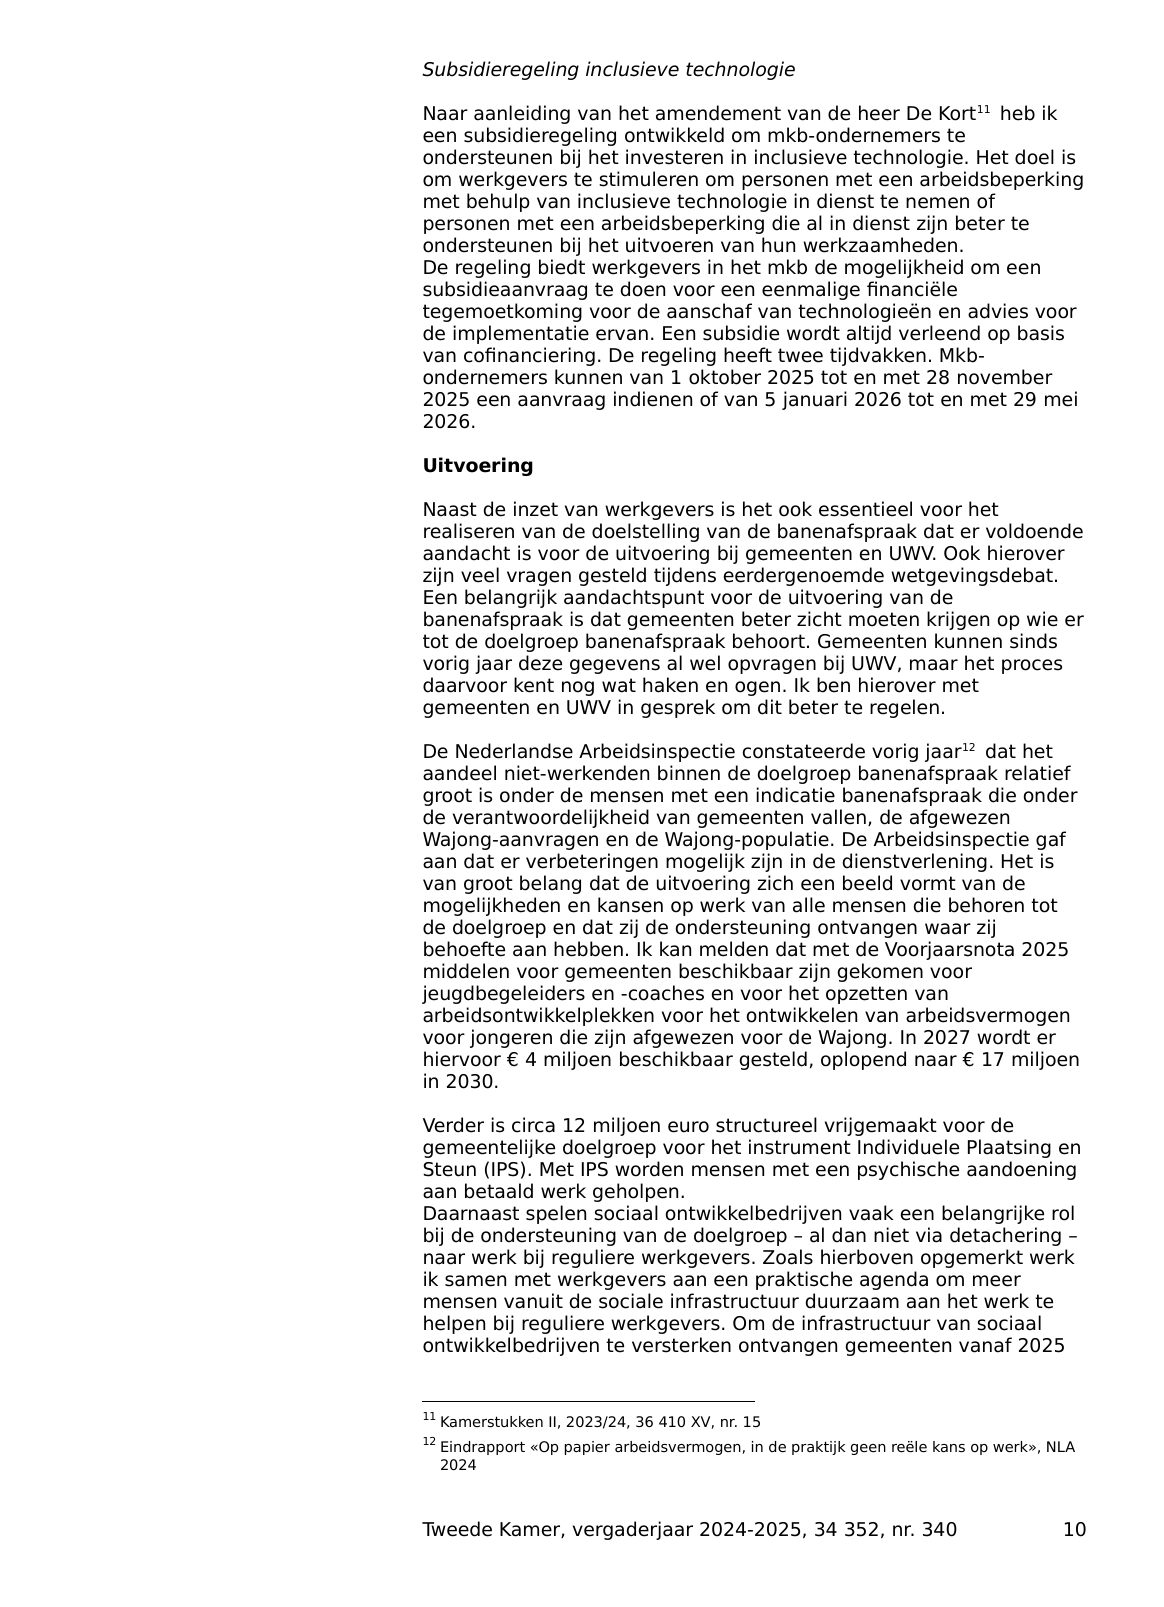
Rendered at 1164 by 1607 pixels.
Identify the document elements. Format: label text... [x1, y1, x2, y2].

text Kamerstukken II, 2023/24, 36 410 XV, nr. 15 [422, 1410, 1087, 1432]
text De Nederlandse Arbeidsinspectie constateerde vorig jaar dat het aandeel niet-werkenden binnen de doelgroep banenafspraak relatief groot is onder de mensen met een indicatie banenafspraak die onder de verantwoordelijkheid van gemeenten vallen, de afgewezen Wajong-aanvragen en de Wajong-populatie. De Arbeidsinspectie gaf aan dat er verbeteringen mogelijk zijn in de dienstverlening. Het is van groot belang dat de uitvoering zich een beeld vormt van de mogelijkheden en kansen op werk van alle mensen die behoren tot de doelgroep en dat zij de ondersteuning ontvangen waar zij behoefte aan hebben. Ik kan melden dat met de Voorjaarsnota 2025 middelen voor gemeenten beschikbaar zijn gekomen voor jeugdbegeleiders en -coaches en voor het opzetten van arbeidsontwikkelplekken voor het ontwikkelen van arbeidsvermogen voor jongeren die zijn afgewezen voor de Wajong. In 2027 wordt er hiervoor € 4 miljoen beschikbaar gesteld, oplopend naar € 17 miljoen in 2030. [422, 741, 1087, 1093]
subtitle Uitvoering [422, 455, 1087, 477]
subtitle Subsidieregeling inclusieve technologie [422, 59, 1087, 81]
text Naast de inzet van werkgevers is het ook essentieel voor het realiseren van de doelstelling van de banenafspraak dat er voldoende aandacht is voor de uitvoering bij gemeenten en UWV. Ook hierover zijn veel vragen gesteld tijdens eerdergenoemde wetgevingsdebat. Een belangrijk aandachtspunt voor de uitvoering van de banenafspraak is dat gemeenten beter zicht moeten krijgen op wie er tot de doelgroep banenafspraak behoort. Gemeenten kunnen sinds vorig jaar deze gegevens al wel opvragen bij UWV, maar het proces daarvoor kent nog wat haken en ogen. Ik ben hierover met gemeenten en UWV in gesprek om dit beter te regelen. [422, 499, 1087, 719]
text De regeling biedt werkgevers in het mkb de mogelijkheid om een subsidieaanvraag te doen voor een eenmalige financiële tegemoetkoming voor de aanschaf van technologieën en advies voor de implementatie ervan. Een subsidie wordt altijd verleend op basis van cofinanciering. De regeling heeft twee tijdvakken. Mkb-ondernemers kunnen van 1 oktober 2025 tot en met 28 november 2025 een aanvraag indienen of van 5 januari 2026 tot en met 29 mei 2026. [422, 257, 1087, 433]
text Verder is circa 12 miljoen euro structureel vrijgemaakt voor de gemeentelijke doelgroep voor het instrument Individuele Plaatsing en Steun (IPS). Met IPS worden mensen met een psychische aandoening aan betaald werk geholpen. [422, 1115, 1087, 1203]
text Naar aanleiding van het amendement van de heer De Kort heb ik een subsidieregeling ontwikkeld om mkb-ondernemers te ondersteunen bij het investeren in inclusieve technologie. Het doel is om werkgevers te stimuleren om personen met een arbeidsbeperking met behulp van inclusieve technologie in dienst te nemen of personen met een arbeidsbeperking die al in dienst zijn beter te ondersteunen bij het uitvoeren van hun werkzaamheden. [422, 103, 1087, 257]
text Daarnaast spelen sociaal ontwikkelbedrijven vaak een belangrijke rol bij de ondersteuning van de doelgroep – al dan niet via detachering – naar werk bij reguliere werkgevers. Zoals hierboven opgemerkt werk ik samen met werkgevers aan een praktische agenda om meer mensen vanuit de sociale infrastructuur duurzaam aan het werk te helpen bij reguliere werkgevers. Om de infrastructuur van sociaal ontwikkelbedrijven te versterken ontvangen gemeenten vanaf 2025 [422, 1203, 1087, 1357]
text Eindrapport «Op papier arbeidsvermogen, in de praktijk geen reële kans op werk», NLA 2024 [422, 1435, 1087, 1474]
